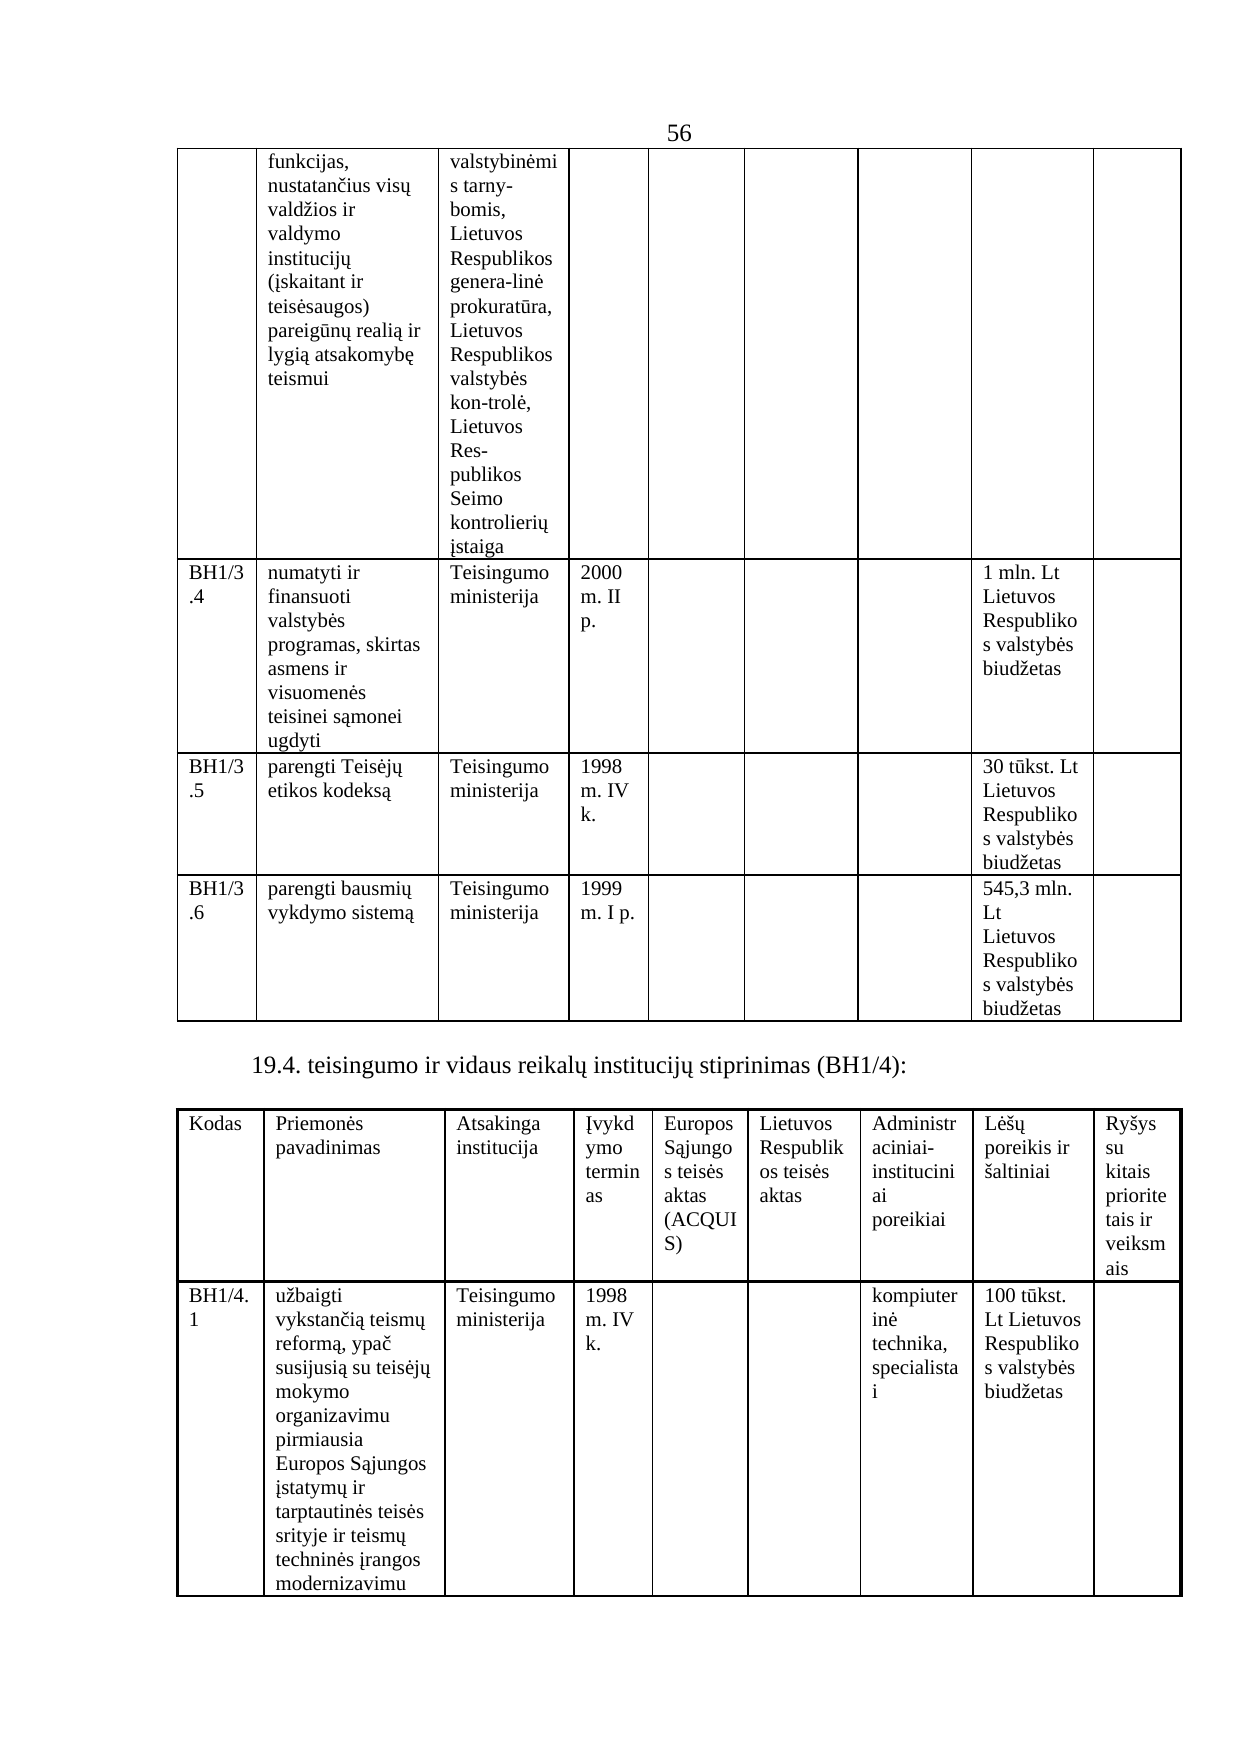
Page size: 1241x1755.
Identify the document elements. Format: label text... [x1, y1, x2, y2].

table_cell 545,3 mln. Lt Lietuvos Respublikos valstybės biudžetas [972, 876, 1093, 1020]
table_header Lėšų poreikis ir šaltiniai [974, 1111, 1093, 1279]
table_header Įvykdymo terminas [575, 1111, 652, 1279]
table_cell 30 tūkst. Lt Lietuvos Respublikos valstybės biudžetas [972, 754, 1093, 874]
table_header Europos Sąjungos teisės aktas (ACQUIS) [653, 1111, 747, 1279]
table_cell [745, 149, 857, 558]
table_cell Teisingumo ministerija [439, 560, 568, 752]
table_cell [649, 754, 744, 874]
table_cell BH1/3.6 [178, 876, 256, 1020]
table_cell [653, 1283, 747, 1595]
table_cell parengti bausmių vykdymo sistemą [257, 876, 438, 1020]
table_cell 1999 m. I p. [570, 876, 648, 1020]
table_cell [745, 560, 857, 752]
table_header Administraciniai-instituciniai poreikiai [861, 1111, 972, 1279]
table_cell [859, 560, 971, 752]
table_cell funkcijas, nustatančius visų valdžios ir valdymo institucijų (įskaitant ir teisėsaugos) pareigūnų realią ir lygią atsakomybę teismui [257, 149, 438, 558]
table_cell [859, 149, 971, 558]
table_cell numatyti ir finansuoti valstybės programas, skirtas asmens ir visuomenės teisinei sąmonei ugdyti [257, 560, 438, 752]
table_cell [570, 149, 648, 558]
table_header Kodas [179, 1111, 263, 1279]
table_cell 1998 m. IV k. [575, 1283, 652, 1595]
table_cell BH1/3.5 [178, 754, 256, 874]
table_cell valstybinėmis tarny-bomis, Lietuvos Respublikos genera-linė prokuratūra, Lietuvos Respublikos valstybės kon-trolė, Lietuvos Res-publikos Seimo kontrolierių įstaiga [439, 149, 568, 558]
table_cell Teisingumo ministerija [439, 876, 568, 1020]
table_cell [749, 1283, 860, 1595]
table_cell parengti Teisėjų etikos kodeksą [257, 754, 438, 874]
table_cell kompiuterinė technika, specialistai [861, 1283, 972, 1595]
table_cell [649, 876, 744, 1020]
table_cell [859, 754, 971, 874]
table_cell [972, 149, 1093, 558]
table_cell [1094, 149, 1180, 558]
table_cell [649, 560, 744, 752]
table_header Priemonės pavadinimas [265, 1111, 444, 1279]
table_cell [1094, 876, 1180, 1020]
table_cell [1094, 560, 1180, 752]
table_cell [649, 149, 744, 558]
table_cell BH1/4.1 [179, 1283, 263, 1595]
table_cell užbaigti vykstančią teismų reformą, ypač susijusią su teisėjų mokymo organizavimu pirmiausia Europos Sąjungos įstatymų ir tarptautinės teisės srityje ir teismų techninės įrangos modernizavimu [265, 1283, 444, 1595]
table_cell 2000 m. II p. [570, 560, 648, 752]
table_cell 100 tūkst. Lt Lietuvos Respublikos valstybės biudžetas [974, 1283, 1093, 1595]
table_cell 1 mln. Lt Lietuvos Respublikos valstybės biudžetas [972, 560, 1093, 752]
table_cell BH1/3.4 [178, 560, 256, 752]
table_cell [1095, 1283, 1179, 1595]
table_cell 1998 m. IV k. [570, 754, 648, 874]
table_header Lietuvos Respublikos teisės aktas [749, 1111, 860, 1279]
table_header Atsakinga institucija [446, 1111, 573, 1279]
table_cell Teisingumo ministerija [446, 1283, 573, 1595]
table_header Ryšys su kitais prioritetais ir veiksmais [1095, 1111, 1179, 1279]
table_cell Teisingumo ministerija [439, 754, 568, 874]
table_cell [178, 149, 256, 558]
table_cell [859, 876, 971, 1020]
table_cell [1094, 754, 1180, 874]
text 19.4. teisingumo ir vidaus reikalų institucijų stiprinimas (BH1/4): [177, 1050, 1181, 1079]
table_cell [745, 876, 857, 1020]
table_cell [745, 754, 857, 874]
